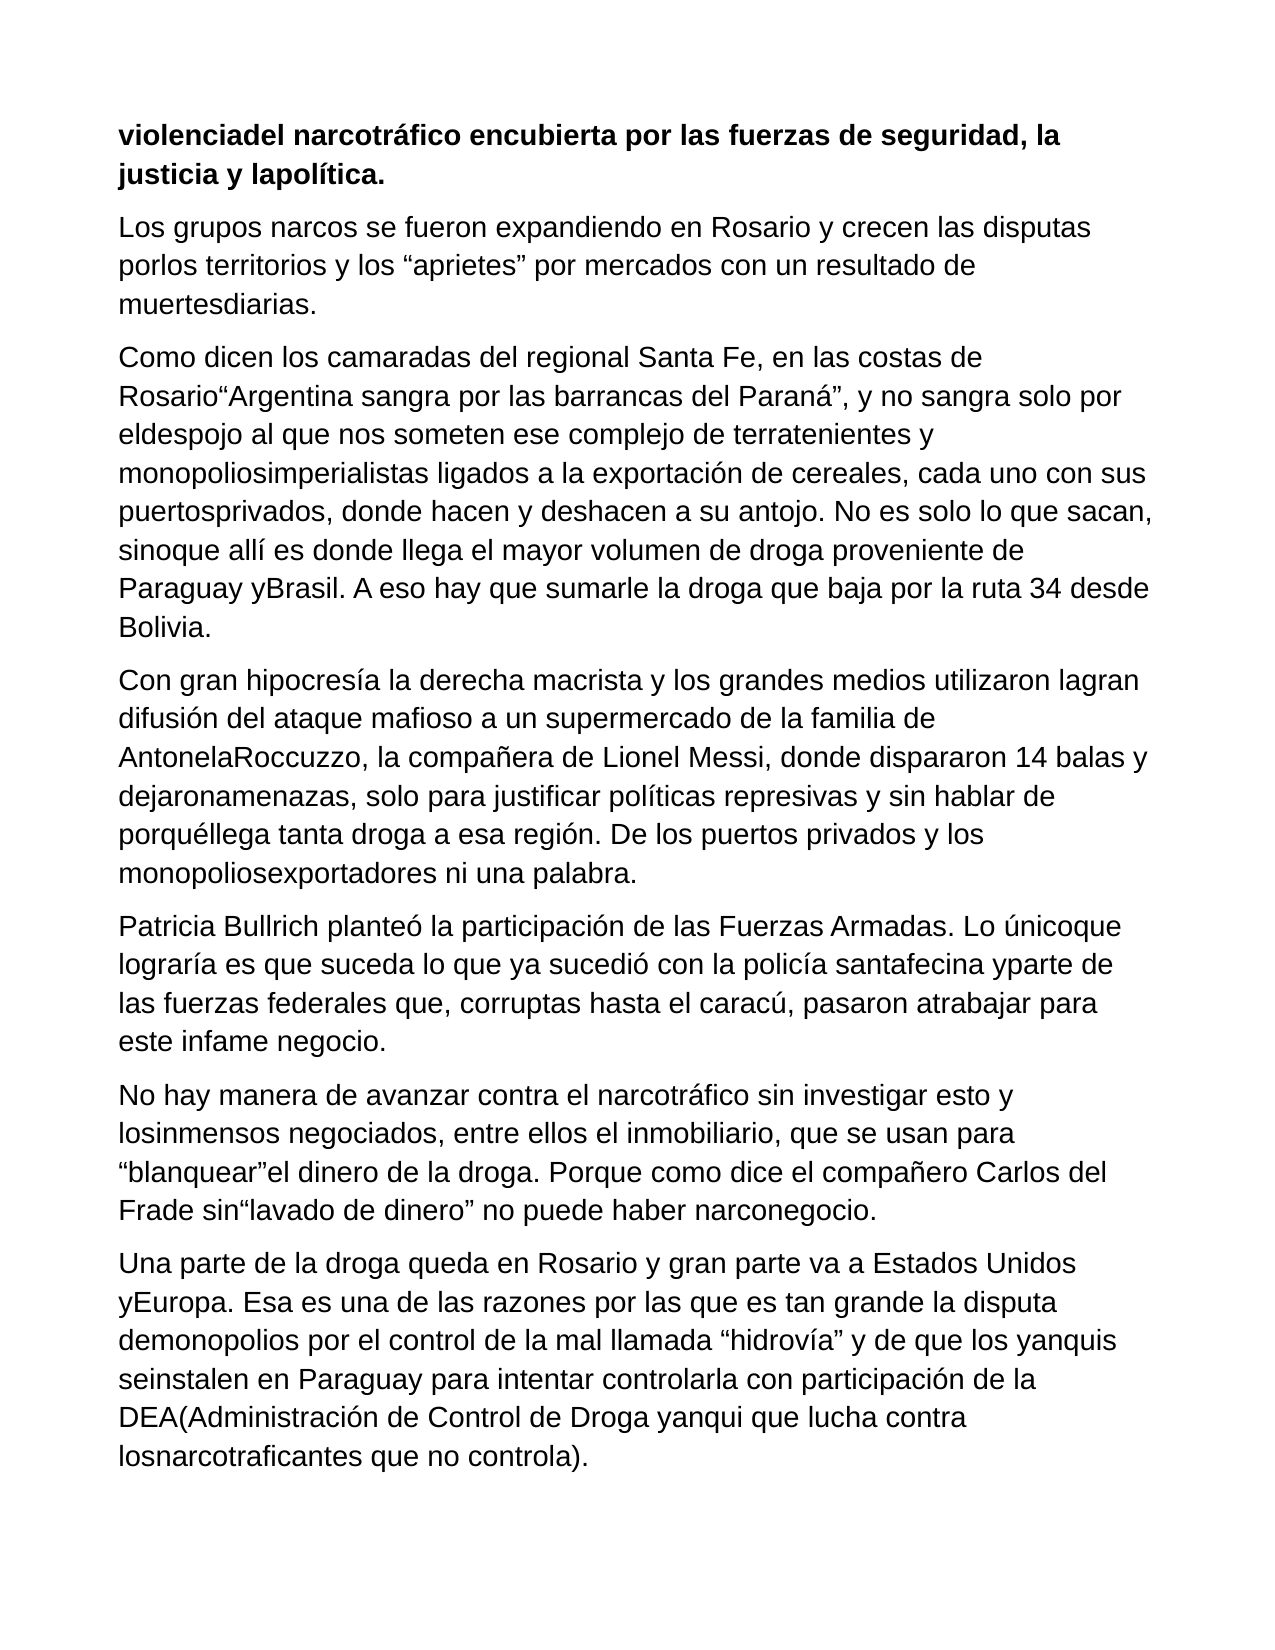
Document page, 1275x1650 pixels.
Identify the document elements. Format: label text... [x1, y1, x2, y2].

text Patricia Bullrich planteó la participación de las Fuerzas Armadas. Lo únicoque lograría es que suceda lo que ya sucedió con la policía santafecina yparte de las fuerzas federales que, corruptas hasta el caracú, pasaron atrabajar para este infame negocio. [118, 909, 1157, 1058]
text Una parte de la droga queda en Rosario y gran parte va a Estados Unidos yEuropa. Esa es una de las razones por las que es tan grande la disputa demonopolios por el control de la mal llamada “hidrovía” y de que los yanquis seinstalen en Paraguay para intentar controlarla con participación de la DEA(Administración de Control de Droga yanqui que lucha contra losnarcotraficantes que no controla). [118, 1246, 1157, 1472]
text Con gran hipocresía la derecha macrista y los grandes medios utilizaron lagran difusión del ataque mafioso a un supermercado de la familia de AntonelaRoccuzzo, la compañera de Lionel Messi, donde dispararon 14 balas y dejaronamenazas, solo para justificar políticas represivas y sin hablar de porquéllega tanta droga a esa región. De los puertos privados y los monopoliosexportadores ni una palabra. [118, 663, 1157, 889]
text Los grupos narcos se fueron expandiendo en Rosario y crecen las disputas porlos territorios y los “aprietes” por mercados con un resultado de muertesdiarias. [118, 210, 1157, 320]
text Como dicen los camaradas del regional Santa Fe, en las costas de Rosario“Argentina sangra por las barrancas del Paraná”, y no sangra solo por eldespojo al que nos someten ese complejo de terratenientes y monopoliosimperialistas ligados a la exportación de cereales, cada uno con sus puertosprivados, donde hacen y deshacen a su antojo. No es solo lo que sacan, sinoque allí es donde llega el mayor volumen de droga proveniente de Paraguay yBrasil. A eso hay que sumarle la droga que baja por la ruta 34 desde Bolivia. [118, 340, 1157, 643]
text No hay manera de avanzar contra el narcotráfico sin investigar esto y losinmensos negociados, entre ellos el inmobiliario, que se usan para “blanquear”el dinero de la droga. Porque como dice el compañero Carlos del Frade sin“lavado de dinero” no puede haber narconegocio. [118, 1077, 1157, 1227]
text violenciadel narcotráfico encubierta por las fuerzas de seguridad, la justicia y lapolítica. [118, 118, 1157, 190]
